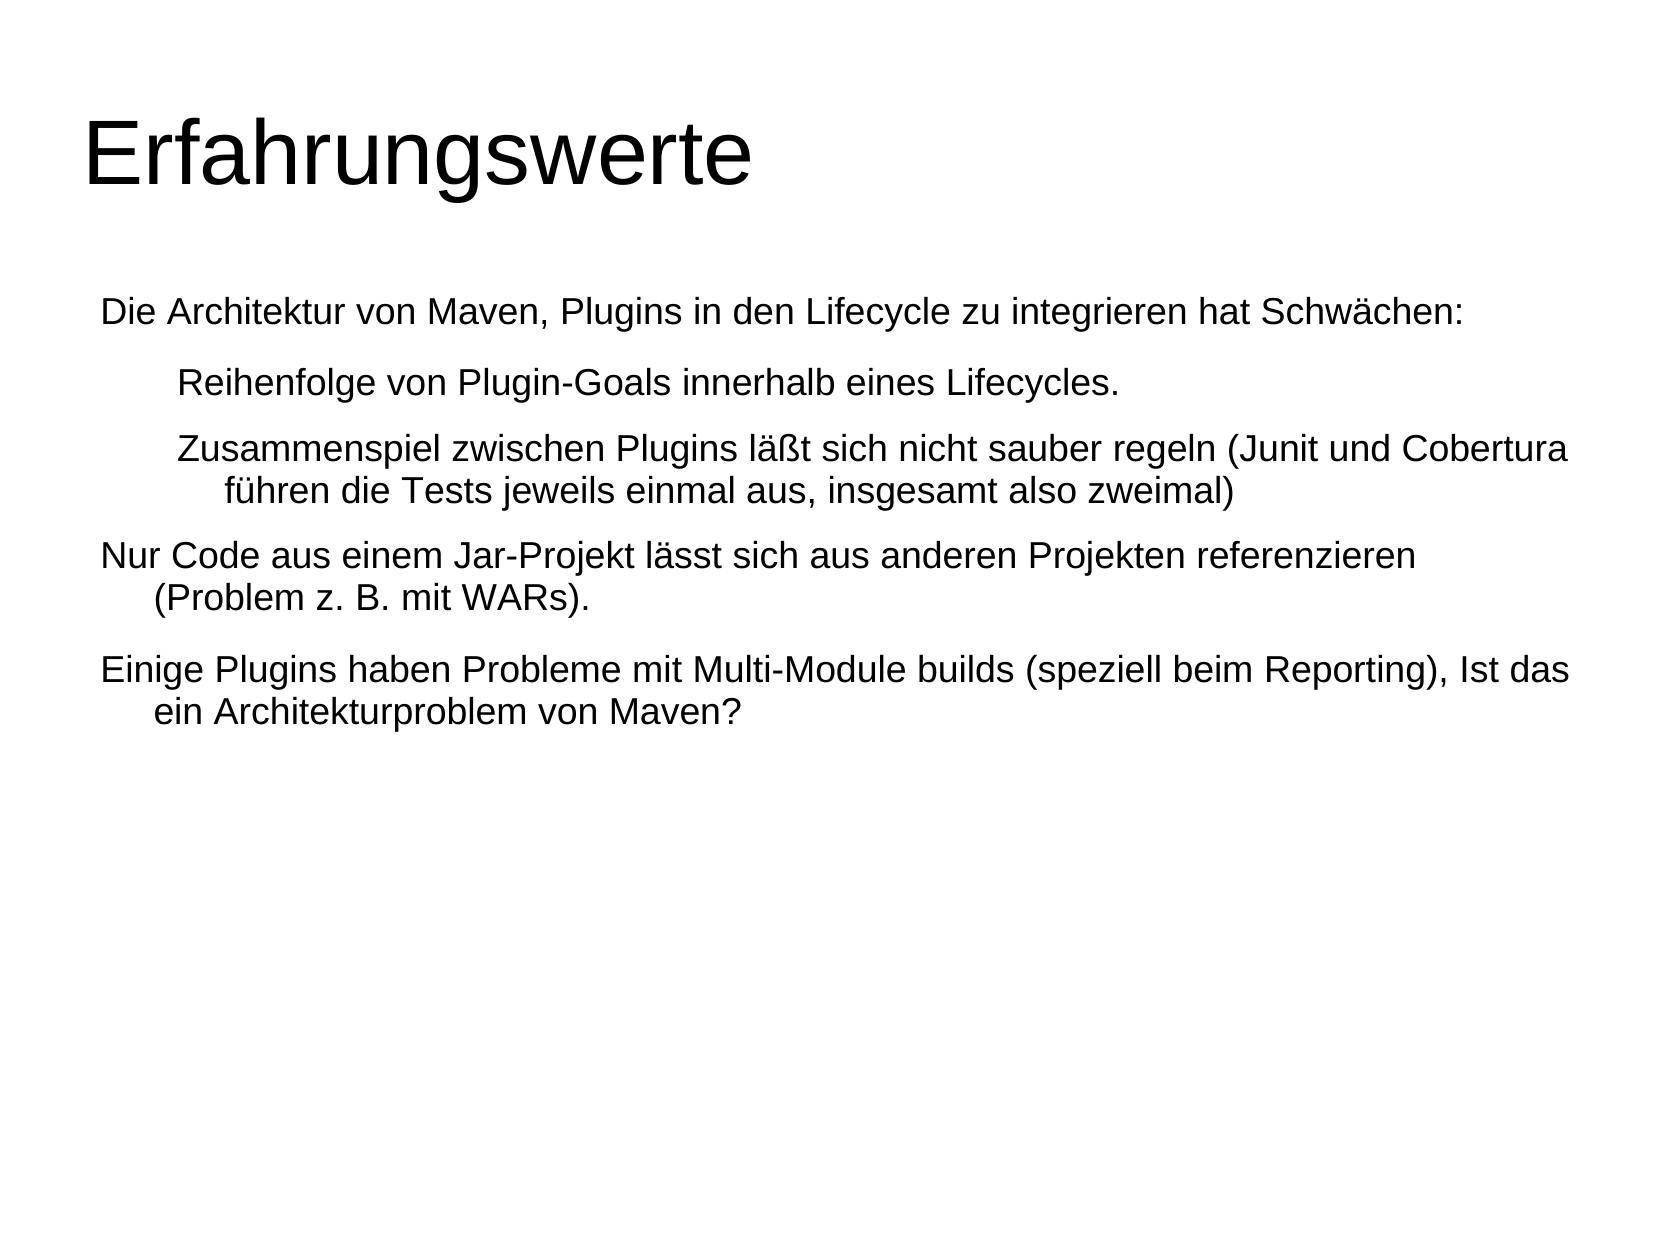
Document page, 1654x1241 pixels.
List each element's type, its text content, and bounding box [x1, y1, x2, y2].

title Erfahrungswerte [82, 56, 1571, 250]
list Die Architektur von Maven, Plugins in den Lifecycle zu integrieren hat Schwächen: Reihenfolge von Plugin-Goals innerhalb eines Lifecycles. Zusammenspiel zwischen Plugins läßt sich nicht sauber regeln (Junit und Cobertura führen die Tests jeweils einmal aus, insgesamt also zweimal) Nur Code aus einem Jar-Projekt lässt sich aus anderen Projekten referenzieren (Problem z. B. mit WARs). Einige Plugins haben Probleme mit Multi-Module builds (speziell beim Reporting), Ist das ein Architekturproblem von Maven? [82, 290, 1571, 1094]
